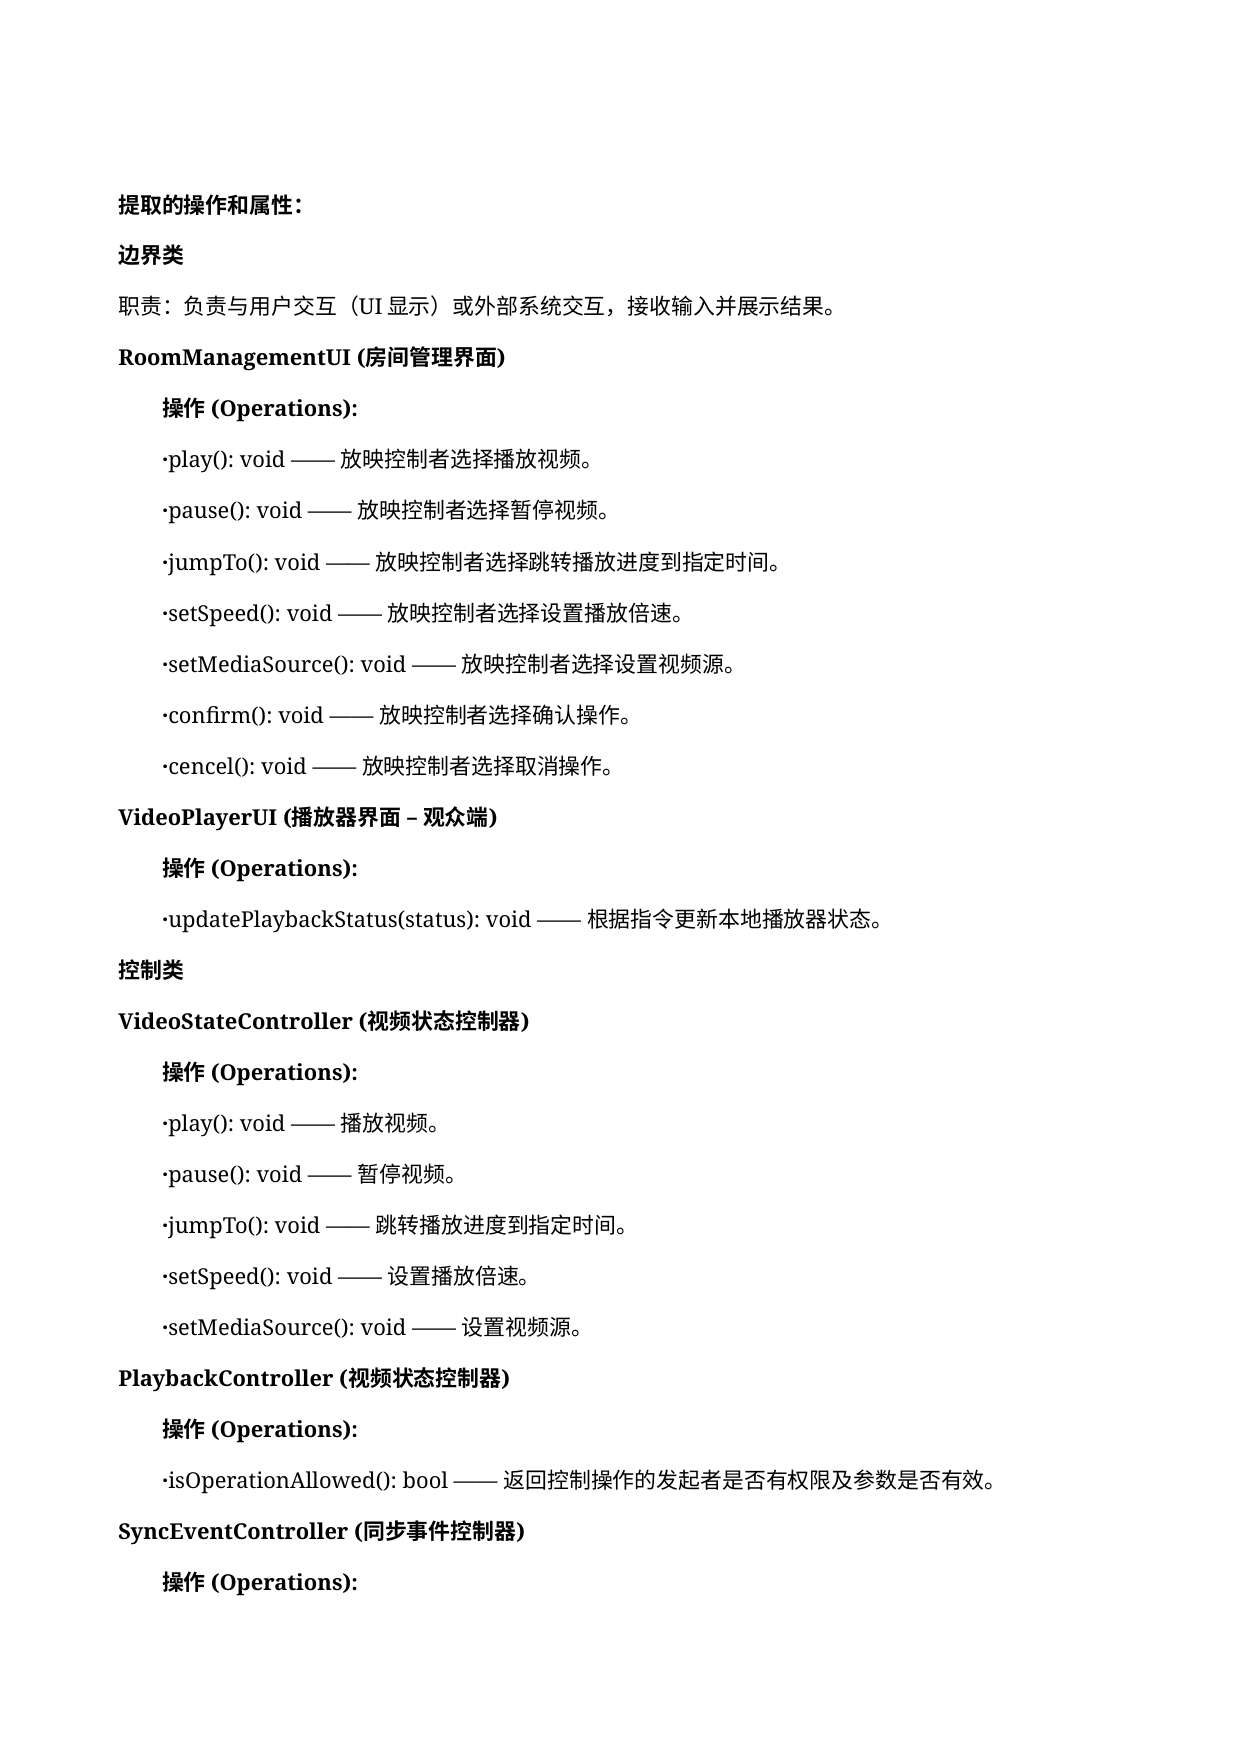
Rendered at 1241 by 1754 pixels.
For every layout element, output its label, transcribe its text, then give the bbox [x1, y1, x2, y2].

text ·isOperationAllowed(): bool —— 返回控制操作的发起者是否有权限及参数是否有效。 [118, 1463, 1122, 1495]
text ·pause(): void —— 放映控制者选择暂停视频。 [118, 493, 1122, 525]
text 提取的操作和属性： [118, 188, 1122, 219]
text PlaybackController (视频状态控制器) [118, 1361, 1122, 1393]
text 操作 (Operations): [118, 1055, 1122, 1086]
text 操作 (Operations): [118, 391, 1122, 423]
text ·updatePlaybackStatus(status): void —— 根据指令更新本地播放器状态。 [118, 902, 1122, 933]
text 操作 (Operations): [118, 1565, 1122, 1597]
text ·setSpeed(): void —— 放映控制者选择设置播放倍速。 [118, 596, 1122, 627]
text 操作 (Operations): [118, 1412, 1122, 1444]
text ·setSpeed(): void —— 设置播放倍速。 [118, 1259, 1122, 1291]
text 职责：负责与用户交互（UI显示）或外部系统交互，接收输入并展示结果。 [118, 289, 1122, 321]
text 控制类 [118, 953, 1122, 984]
text RoomManagementUI (房间管理界面) [118, 340, 1122, 372]
text ·play(): void —— 播放视频。 [118, 1106, 1122, 1137]
text VideoStateController (视频状态控制器) [118, 1004, 1122, 1035]
text ·setMediaSource(): void —— 设置视频源。 [118, 1310, 1122, 1342]
text VideoPlayerUI (播放器界面 – 观众端) [118, 800, 1122, 831]
text ·play(): void —— 放映控制者选择播放视频。 [118, 442, 1122, 474]
text ·jumpTo(): void —— 跳转播放进度到指定时间。 [118, 1208, 1122, 1239]
text ·cencel(): void —— 放映控制者选择取消操作。 [118, 749, 1122, 780]
text ·pause(): void —— 暂停视频。 [118, 1157, 1122, 1188]
text SyncEventController (同步事件控制器) [118, 1514, 1122, 1546]
text ·setMediaSource(): void —— 放映控制者选择设置视频源。 [118, 647, 1122, 678]
text 边界类 [118, 238, 1122, 270]
text ·confirm(): void —— 放映控制者选择确认操作。 [118, 698, 1122, 729]
text ·jumpTo(): void —— 放映控制者选择跳转播放进度到指定时间。 [118, 544, 1122, 576]
text 操作 (Operations): [118, 851, 1122, 882]
